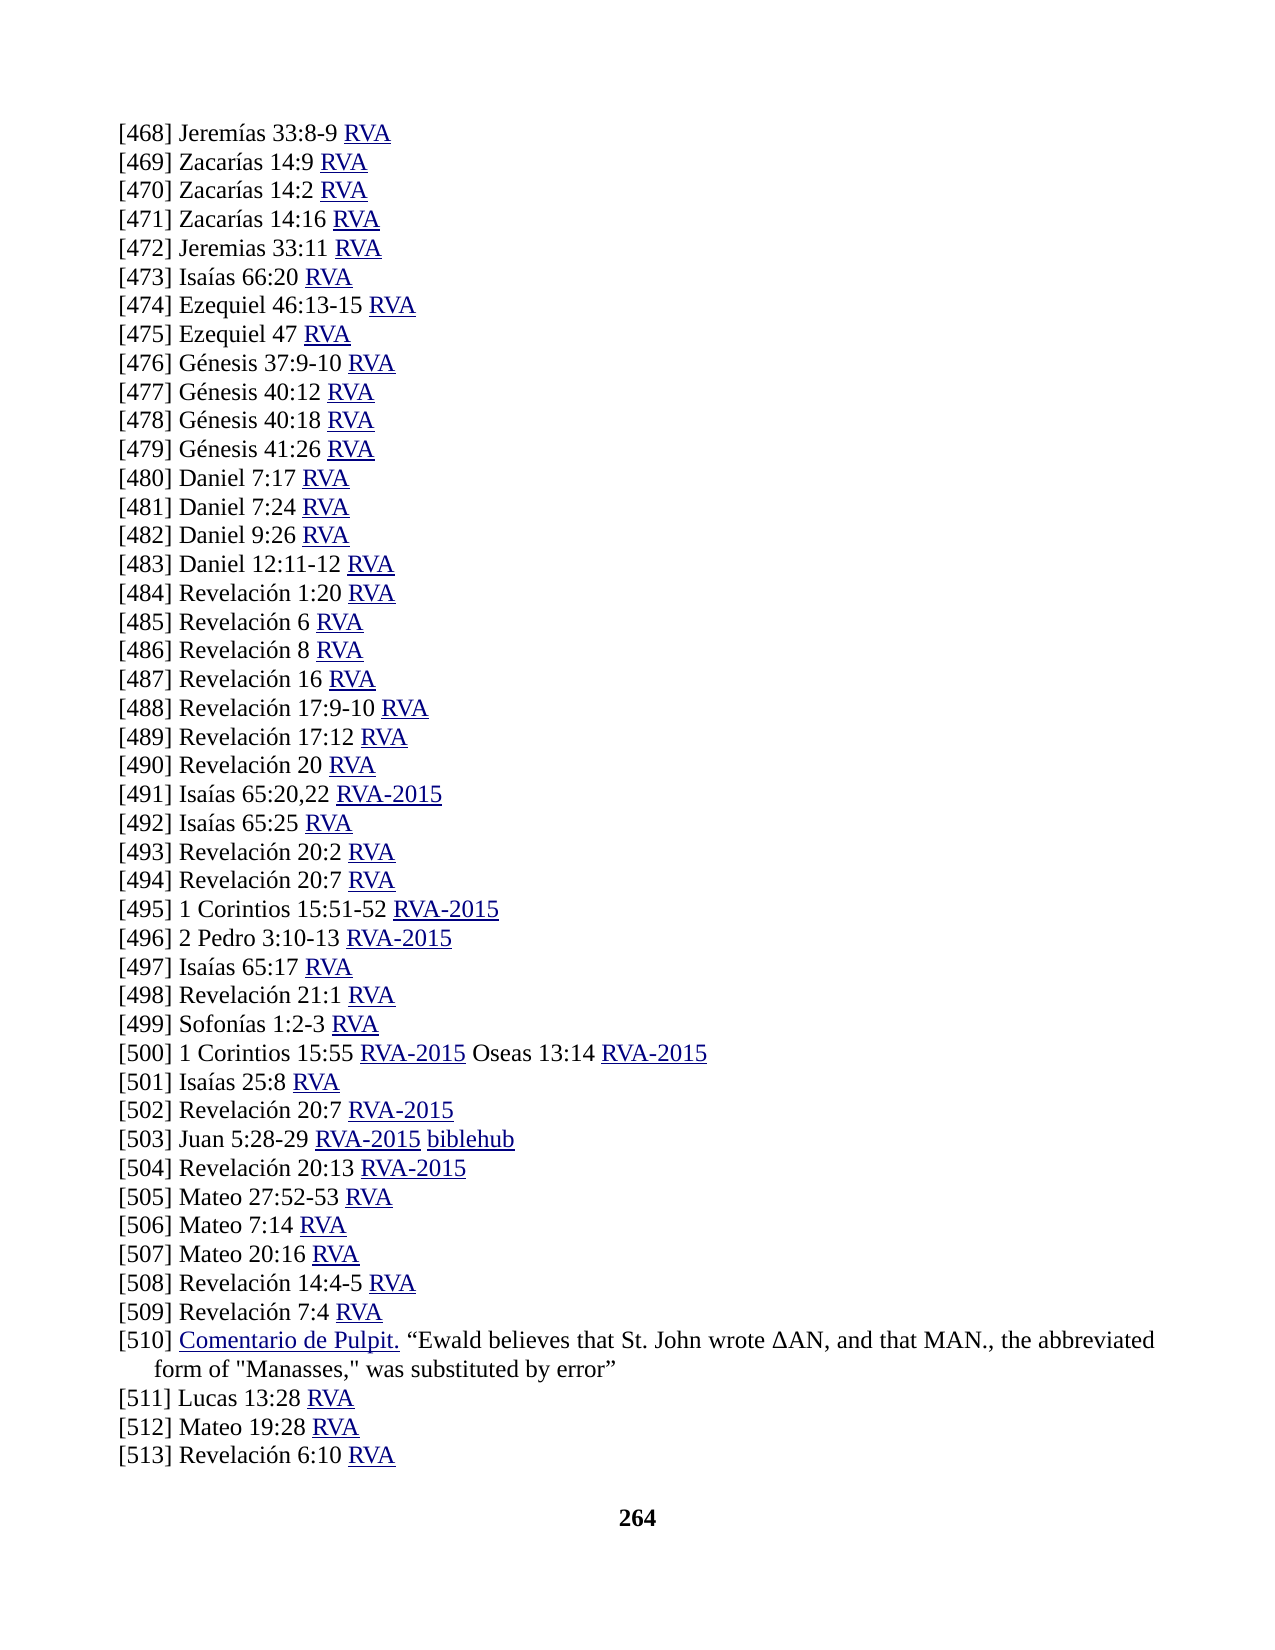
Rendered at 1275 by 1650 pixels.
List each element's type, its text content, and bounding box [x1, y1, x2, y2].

text Daniel 12:11-12 RVA [118, 549, 1157, 578]
text Daniel 7:24 RVA [118, 492, 1157, 521]
text Isaías 66:20 RVA [118, 262, 1157, 291]
text Mateo 20:16 RVA [118, 1239, 1157, 1268]
text Sofonías 1:2-3 RVA [118, 1009, 1157, 1038]
text Isaías 65:25 RVA [118, 808, 1157, 837]
text Revelación 20 RVA [118, 751, 1157, 779]
text Revelación 6:10 RVA [118, 1441, 1157, 1469]
text 1 Corintios 15:55 RVA-2015 Oseas 13:14 RVA-2015 [118, 1038, 1157, 1067]
text Jeremías 33:8-9 RVA [118, 118, 1157, 147]
text Revelación 14:4-5 RVA [118, 1268, 1157, 1297]
text Zacarías 14:9 RVA [118, 147, 1157, 176]
text Comentario de Pulpit. “Ewald believes that St. John wrote ΔΑΝ, and that MAN., the abbreviated form of "Manasses," was substituted by error” [118, 1326, 1157, 1383]
text Ezequiel 46:13-15 RVA [118, 291, 1157, 319]
text Daniel 7:17 RVA [118, 463, 1157, 492]
text Génesis 40:12 RVA [118, 377, 1157, 406]
text Revelación 20:2 RVA [118, 837, 1157, 866]
text 1 Corintios 15:51-52 RVA-2015 [118, 894, 1157, 923]
text Revelación 8 RVA [118, 636, 1157, 664]
text Revelación 20:7 RVA-2015 [118, 1096, 1157, 1124]
text Revelación 17:9-10 RVA [118, 693, 1157, 722]
text Revelación 6 RVA [118, 607, 1157, 636]
text Revelación 20:13 RVA-2015 [118, 1153, 1157, 1182]
text Lucas 13:28 RVA [118, 1383, 1157, 1412]
text Juan 5:28-29 RVA-2015 biblehub [118, 1124, 1157, 1153]
text Isaías 65:20,22 RVA-2015 [118, 779, 1157, 808]
text Daniel 9:26 RVA [118, 521, 1157, 549]
text Revelación 7:4 RVA [118, 1297, 1157, 1326]
text Zacarías 14:2 RVA [118, 176, 1157, 204]
text Revelación 21:1 RVA [118, 981, 1157, 1009]
text 2 Pedro 3:10-13 RVA-2015 [118, 923, 1157, 952]
text Génesis 40:18 RVA [118, 406, 1157, 434]
text Revelación 17:12 RVA [118, 722, 1157, 751]
text Revelación 20:7 RVA [118, 866, 1157, 894]
text Mateo 19:28 RVA [118, 1412, 1157, 1441]
text Ezequiel 47 RVA [118, 319, 1157, 348]
text Revelación 16 RVA [118, 664, 1157, 693]
text Revelación 1:20 RVA [118, 578, 1157, 607]
text Isaías 65:17 RVA [118, 952, 1157, 981]
text Génesis 37:9-10 RVA [118, 348, 1157, 377]
text Mateo 27:52-53 RVA [118, 1182, 1157, 1211]
text Zacarías 14:16 RVA [118, 204, 1157, 233]
text Isaías 25:8 RVA [118, 1067, 1157, 1096]
text Mateo 7:14 RVA [118, 1211, 1157, 1239]
text Jeremias 33:11 RVA [118, 233, 1157, 262]
text Génesis 41:26 RVA [118, 434, 1157, 463]
